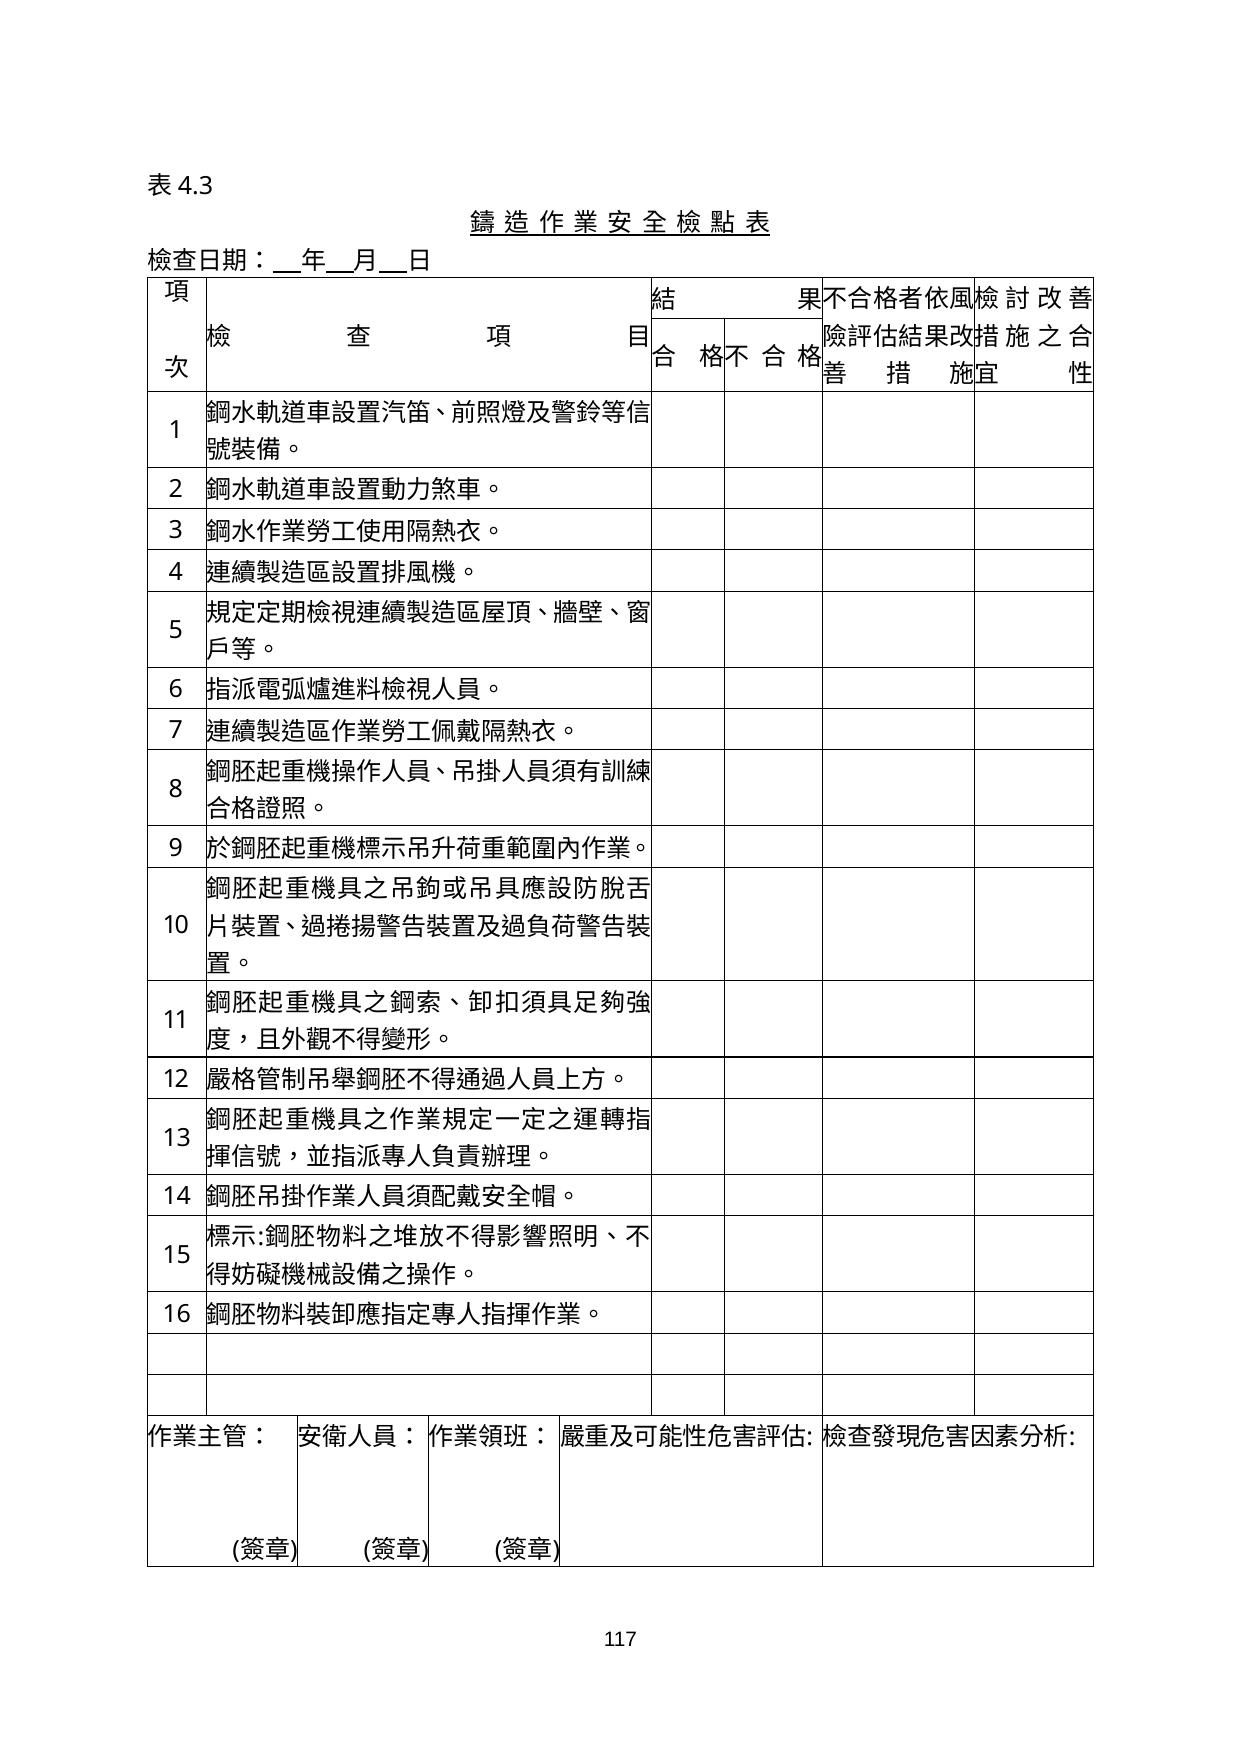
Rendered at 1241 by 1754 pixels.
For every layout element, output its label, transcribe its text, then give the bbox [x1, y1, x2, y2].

table_cell [823, 826, 974, 867]
table_cell 作業主管： (簽章) [148, 1416, 297, 1566]
table_cell 6 [148, 668, 206, 708]
table_header 項次 [148, 278, 206, 391]
table_cell 16 [148, 1292, 206, 1332]
table_cell 連續製造區設置排風機。 [207, 550, 651, 591]
table_cell [725, 750, 822, 825]
table_cell [652, 509, 724, 549]
table_cell [207, 1375, 651, 1415]
table_cell [652, 1099, 724, 1174]
table_cell [975, 1292, 1093, 1332]
table_cell [975, 1334, 1093, 1374]
table_cell [725, 468, 822, 508]
table_cell [148, 1375, 206, 1415]
table_cell [823, 1292, 974, 1332]
table_cell [652, 550, 724, 591]
table_cell [823, 750, 974, 825]
table_cell [975, 868, 1093, 980]
table_cell [652, 668, 724, 708]
text 檢查日期： 年 月 日 [148, 239, 1092, 277]
table_cell [823, 1375, 974, 1415]
table_header 結果 [652, 278, 822, 318]
table_cell 嚴重及可能性危害評估: [560, 1416, 822, 1566]
table_cell 規定定期檢視連續製造區屋頂、牆壁、窗戶等。 [207, 592, 651, 667]
table_cell [652, 868, 724, 980]
table_cell [725, 1099, 822, 1174]
table_cell [975, 550, 1093, 591]
table_cell [823, 392, 974, 467]
table_cell [975, 668, 1093, 708]
table_cell 連續製造區作業勞工佩戴隔熱衣。 [207, 709, 651, 749]
table_cell 9 [148, 826, 206, 867]
table_cell [975, 709, 1093, 749]
table_header 不合格者依風險評估結果改善措施 [823, 278, 974, 391]
table_cell 於鋼胚起重機標示吊升荷重範圍內作業。 [207, 826, 651, 867]
table_cell [652, 981, 724, 1056]
table_cell 鋼胚起重機具之鋼索、卸扣須具足夠強度，且外觀不得變形。 [207, 981, 651, 1056]
table_cell [823, 550, 974, 591]
table_cell 11 [148, 981, 206, 1056]
table_cell 合格 [652, 319, 724, 391]
table_header 檢討改善措施之合宜性 [975, 278, 1093, 391]
table_cell [725, 509, 822, 549]
table_cell 標示:鋼胚物料之堆放不得影響照明、不得妨礙機械設備之操作。 [207, 1216, 651, 1291]
table_cell 鋼水軌道車設置汽笛、前照燈及警鈴等信號裝備。 [207, 392, 651, 467]
table_cell [975, 509, 1093, 549]
table_cell [823, 1216, 974, 1291]
table_cell 10 [148, 868, 206, 980]
table_cell [823, 1334, 974, 1374]
table_cell 檢查發現危害因素分析: [823, 1416, 1093, 1566]
table_cell [652, 750, 724, 825]
table_cell [823, 668, 974, 708]
table_cell [823, 1058, 974, 1098]
table_cell 3 [148, 509, 206, 549]
table_cell [823, 509, 974, 549]
text 鑄造作業安全檢點表 [148, 202, 1092, 239]
table_cell 7 [148, 709, 206, 749]
table_cell [823, 709, 974, 749]
table_cell 1 [148, 392, 206, 467]
table_cell [975, 750, 1093, 825]
table_cell [823, 981, 974, 1056]
table_cell 鋼水作業勞工使用隔熱衣。 [207, 509, 651, 549]
table_cell 8 [148, 750, 206, 825]
table_cell 12 [148, 1058, 206, 1098]
table_cell [652, 1058, 724, 1098]
table_cell 不合格 [725, 319, 822, 391]
text 表4.3 [148, 164, 1092, 202]
table_cell [823, 1099, 974, 1174]
table_cell [975, 592, 1093, 667]
table_cell [652, 1292, 724, 1332]
table_cell [823, 868, 974, 980]
table_cell [823, 1175, 974, 1215]
table_cell 鋼胚吊掛作業人員須配戴安全帽。 [207, 1175, 651, 1215]
table_cell 鋼胚起重機具之吊鉤或吊具應設防脫舌片裝置、過捲揚警告裝置及過負荷警告裝置。 [207, 868, 651, 980]
table_cell [725, 868, 822, 980]
table_cell [975, 981, 1093, 1056]
table_cell [975, 468, 1093, 508]
table_cell 鋼胚起重機操作人員、吊掛人員須有訓練合格證照。 [207, 750, 651, 825]
table_cell 13 [148, 1099, 206, 1174]
table_cell [823, 592, 974, 667]
table_cell 2 [148, 468, 206, 508]
table_cell [652, 1334, 724, 1374]
table_cell [652, 1175, 724, 1215]
table_cell [725, 1334, 822, 1374]
table_cell 鋼胚起重機具之作業規定一定之運轉指揮信號，並指派專人負責辦理。 [207, 1099, 651, 1174]
table_cell [652, 468, 724, 508]
table_cell [975, 1058, 1093, 1098]
table_cell [725, 668, 822, 708]
table_cell 5 [148, 592, 206, 667]
table_cell 安衛人員： (簽章) [298, 1416, 428, 1566]
table_cell [975, 1175, 1093, 1215]
table_cell [725, 592, 822, 667]
table_cell [725, 1058, 822, 1098]
table_cell [652, 1375, 724, 1415]
table_cell [975, 1216, 1093, 1291]
table_cell [725, 1216, 822, 1291]
table_cell [823, 468, 974, 508]
table_cell [975, 1375, 1093, 1415]
table_cell [725, 1292, 822, 1332]
table_cell [975, 826, 1093, 867]
table_header 檢查項目 [207, 278, 651, 391]
table_cell [652, 1216, 724, 1291]
table_cell 鋼水軌道車設置動力煞車。 [207, 468, 651, 508]
table_cell 指派電弧爐進料檢視人員。 [207, 668, 651, 708]
table_cell [652, 826, 724, 867]
table_cell [725, 1175, 822, 1215]
table_cell 嚴格管制吊舉鋼胚不得通過人員上方。 [207, 1058, 651, 1098]
table_cell [725, 709, 822, 749]
table_cell 4 [148, 550, 206, 591]
table_cell [725, 826, 822, 867]
table_cell [725, 550, 822, 591]
table_cell 作業領班： (簽章) [429, 1416, 559, 1566]
table_cell 14 [148, 1175, 206, 1215]
table_cell 15 [148, 1216, 206, 1291]
table_cell 合格 [659, 347, 669, 352]
table_cell [652, 392, 724, 467]
table_cell [725, 1375, 822, 1415]
table_cell 鋼胚物料裝卸應指定專人指揮作業。 [207, 1292, 651, 1332]
table_cell [652, 709, 724, 749]
table_cell [148, 1334, 206, 1374]
table_cell [975, 1099, 1093, 1174]
table_cell [725, 981, 822, 1056]
table_cell [725, 392, 822, 467]
table_cell [207, 1334, 651, 1374]
table_cell [652, 592, 724, 667]
table_cell [975, 392, 1093, 467]
